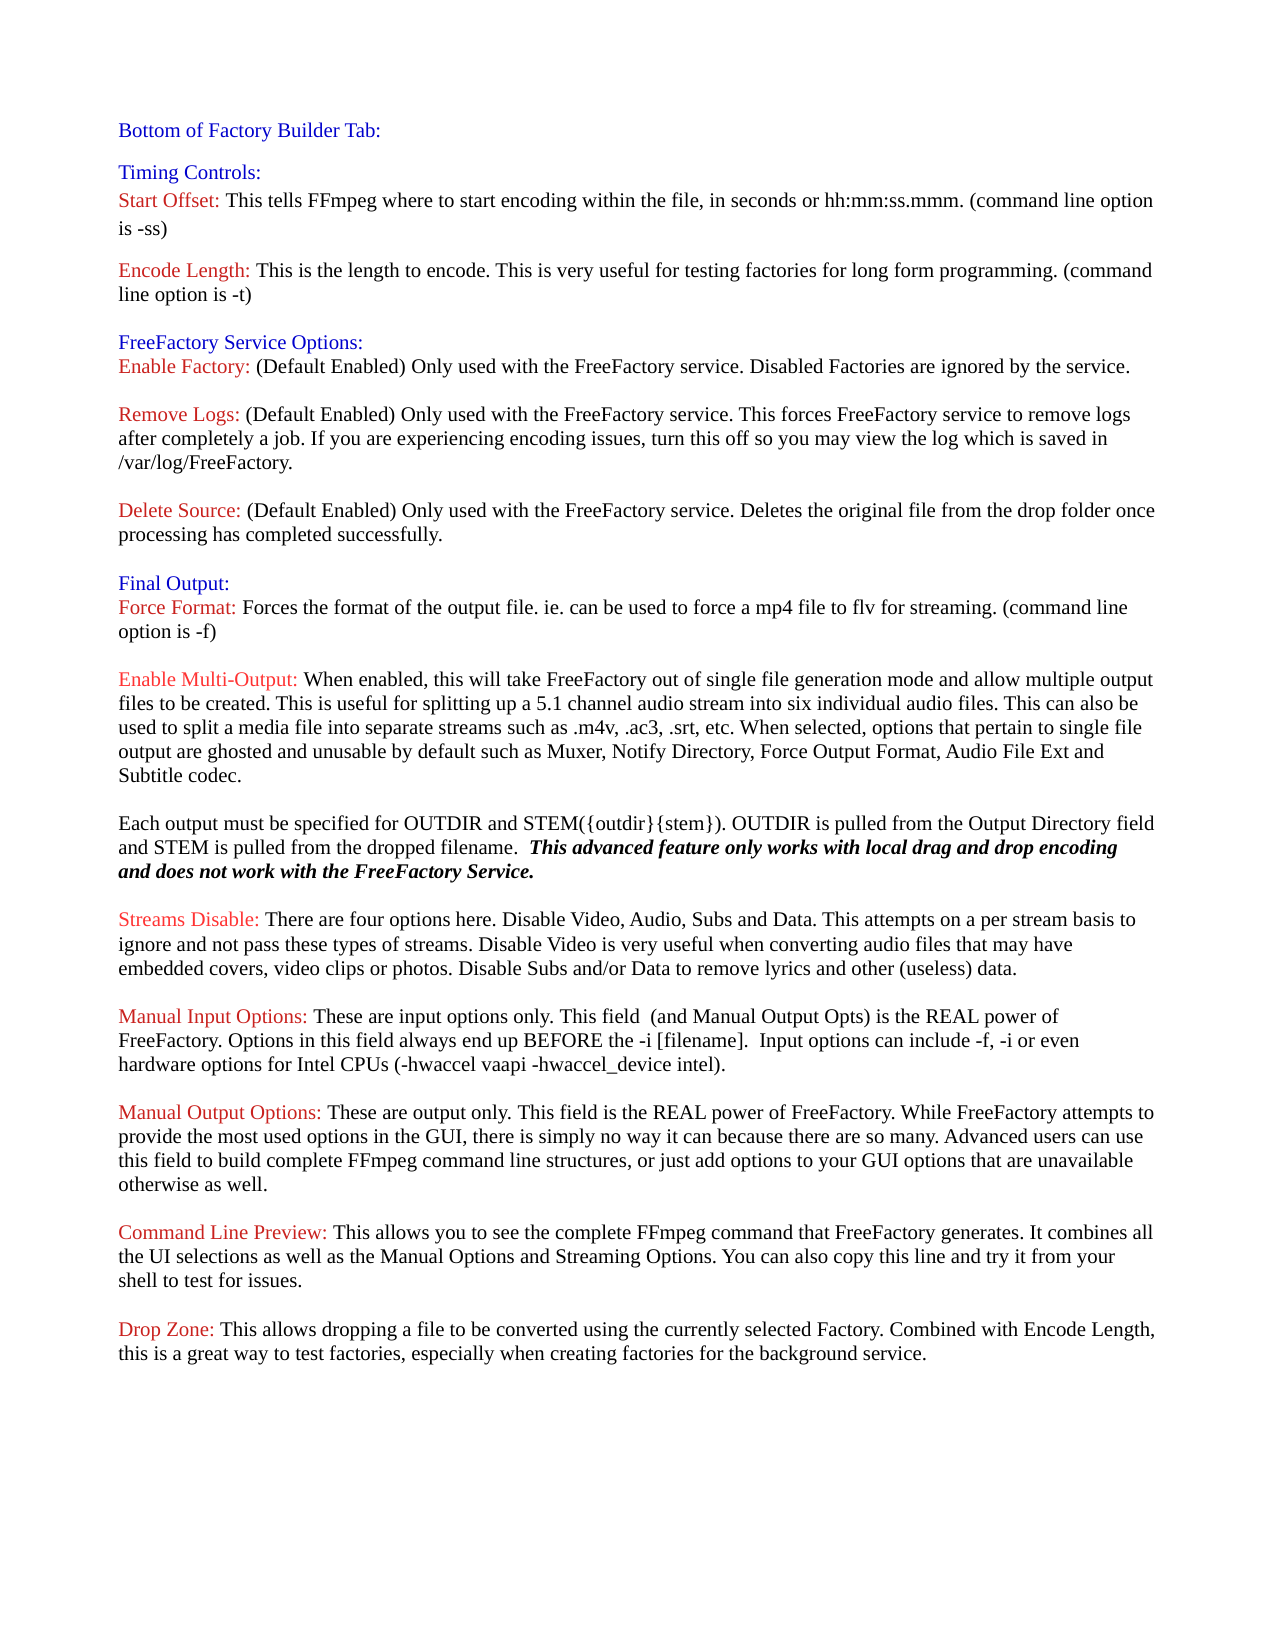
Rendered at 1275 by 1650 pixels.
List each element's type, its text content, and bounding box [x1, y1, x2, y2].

text Manual Output Options: These are output only. This field is the REAL power of FreeFactory. While FreeFactory attempts to provide the most used options in the GUI, there is simply no way it can because there are so many. Advanced users can use this field to build complete FFmpeg command line structures, or just add options to your GUI options that are unavailable otherwise as well. [118, 1100, 1157, 1196]
text Each output must be specified for OUTDIR and STEM({outdir}{stem}). OUTDIR is pulled from the Output Directory field and STEM is pulled from the dropped filename. This advanced feature only works with local drag and drop encoding and does not work with the FreeFactory Service. [118, 811, 1157, 883]
text Encode Length: This is the length to encode. This is very useful for testing factories for long form programming. (command line option is -t) [118, 258, 1157, 306]
text Remove Logs: (Default Enabled) Only used with the FreeFactory service. This forces FreeFactory service to remove logs after completely a job. If you are experiencing encoding issues, turn this off so you may view the log which is saved in /var/log/FreeFactory. [118, 402, 1157, 474]
text Manual Input Options: These are input options only. This field (and Manual Output Opts) is the REAL power of FreeFactory. Options in this field always end up BEFORE the -i [filename]. Input options can include -f, -i or even hardware options for Intel CPUs (-hwaccel vaapi -hwaccel_device intel). [118, 1004, 1157, 1076]
text Final Output: [118, 571, 1157, 594]
text Drop Zone: This allows dropping a file to be converted using the currently selected Factory. Combined with Encode Length, this is a great way to test factories, especially when creating factories for the background service. [118, 1316, 1157, 1364]
text Bottom of Factory Builder Tab: [118, 118, 1157, 142]
text Enable Multi-Output: When enabled, this will take FreeFactory out of single file generation mode and allow multiple output files to be created. This is useful for splitting up a 5.1 channel audio stream into six individual audio files. This can also be used to split a media file into separate streams such as .m4v, .ac3, .srt, etc. When selected, options that pertain to single file output are ghosted and unusable by default such as Muxer, Notify Directory, Force Output Format, Audio File Ext and Subtitle codec. [118, 667, 1157, 787]
text Force Format: Forces the format of the output file. ie. can be used to force a mp4 file to flv for streaming. (command line option is -f) [118, 594, 1157, 643]
text Command Line Preview: This allows you to see the complete FFmpeg command that FreeFactory generates. It combines all the UI selections as well as the Manual Options and Streaming Options. You can also copy this line and try it from your shell to test for issues. [118, 1220, 1157, 1292]
text Timing Controls: Start Offset: This tells FFmpeg where to start encoding within the file, in seconds or hh:mm:ss.mmm. (command line option is -ss) [118, 160, 1157, 239]
text FreeFactory Service Options: [118, 330, 1157, 354]
text Enable Factory: (Default Enabled) Only used with the FreeFactory service. Disabled Factories are ignored by the service. [118, 354, 1157, 378]
text Delete Source: (Default Enabled) Only used with the FreeFactory service. Deletes the original file from the drop folder once processing has completed successfully. [118, 498, 1157, 546]
text Streams Disable: There are four options here. Disable Video, Audio, Subs and Data. This attempts on a per stream basis to ignore and not pass these types of streams. Disable Video is very useful when converting audio files that may have embedded covers, video clips or photos. Disable Subs and/or Data to remove lyrics and other (useless) data. [118, 907, 1157, 979]
